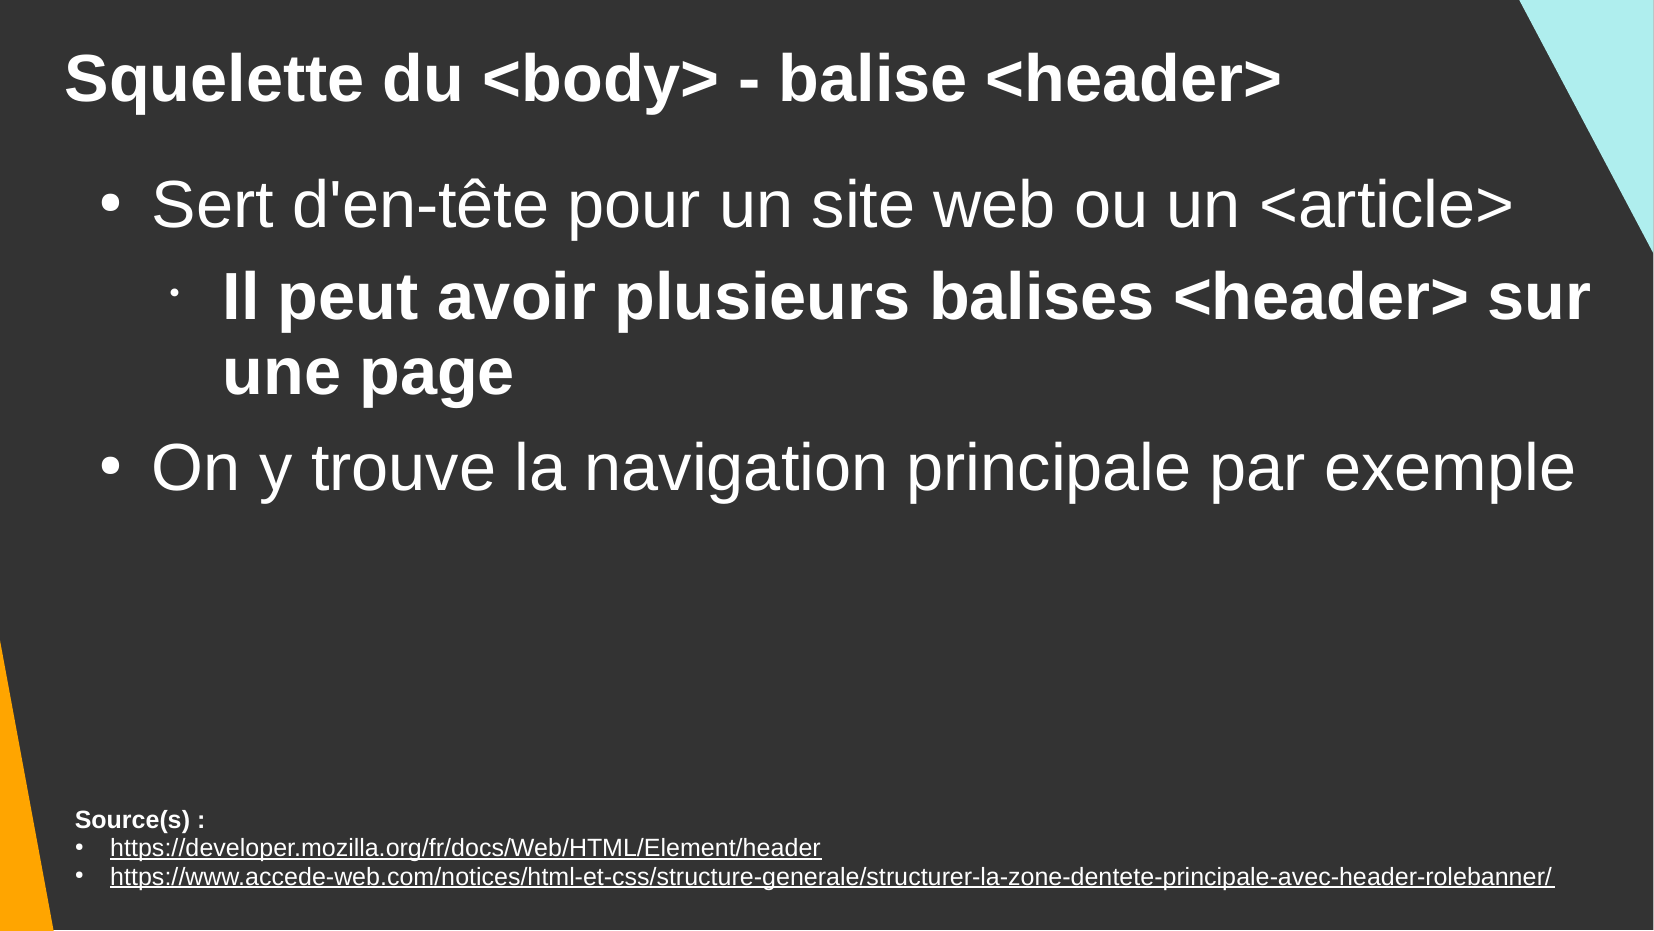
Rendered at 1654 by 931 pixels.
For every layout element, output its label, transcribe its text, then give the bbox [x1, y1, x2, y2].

title Squelette du <body> - balise <header> [64, 40, 1553, 125]
text_box [1519, 0, 1654, 255]
list Sert d'en-tête pour un site web ou un <article> Il peut avoir plusieurs balises <header> sur une page On y trouve la navigation principale par exemple [80, 166, 1635, 662]
text_box Source(s) : https://developer.mozilla.org/fr/docs/Web/HTML/Element/header https://www.accede-web.com/notices/html-et-css/structure-generale/structurer-la-zone-dentete-principale-avec-header-rolebanner/ [59, 798, 1607, 898]
text_box [0, 640, 54, 931]
